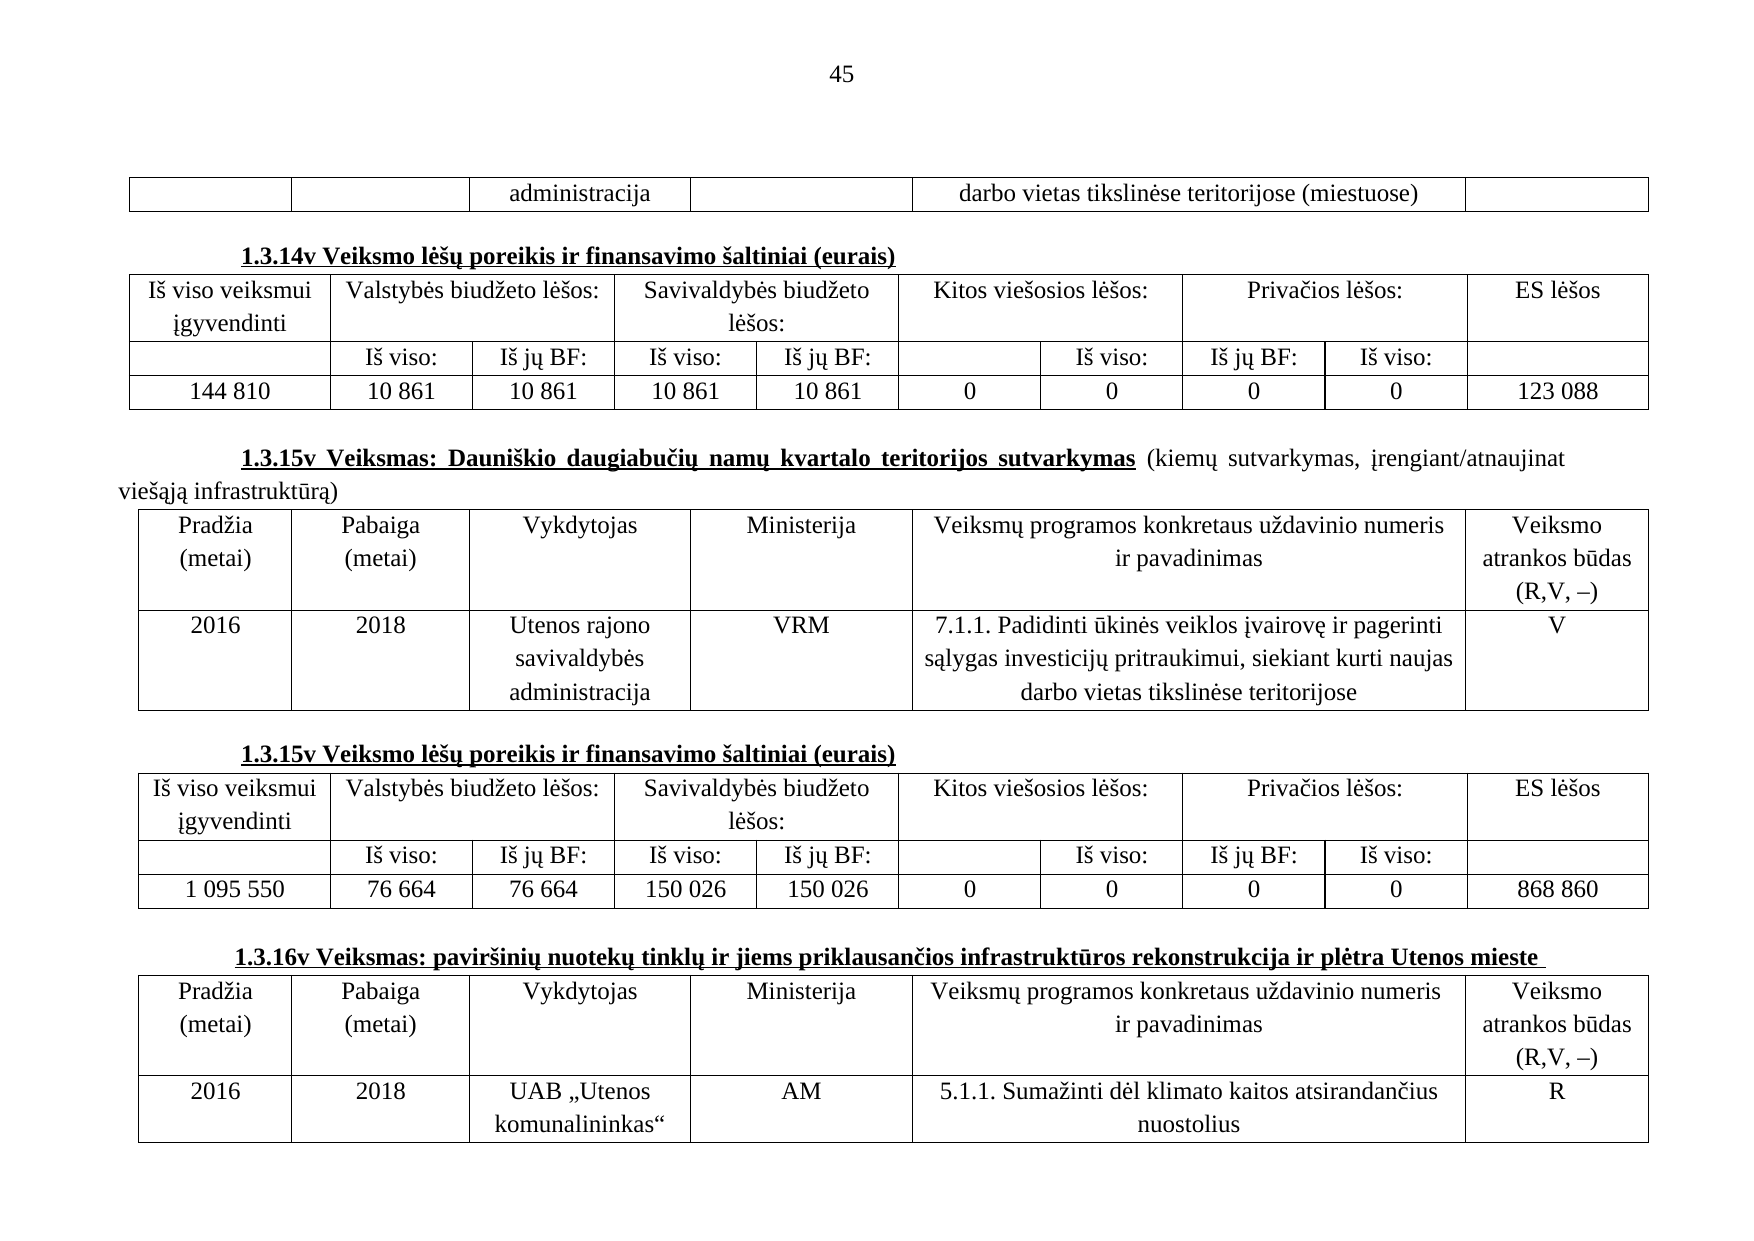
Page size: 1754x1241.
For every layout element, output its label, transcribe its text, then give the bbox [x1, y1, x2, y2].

table_cell 7.1.1. Padidinti ūkinės veiklos įvairovę ir pagerinti sąlygas investicijų pritraukimui, siekiant kurti naujas darbo vietas tikslinėse teritorijose [913, 611, 1465, 709]
table_header Iš viso veiksmui įgyvendinti [130, 275, 330, 341]
table_cell 2016 [139, 1076, 291, 1142]
table_header Pradžia (metai) [139, 976, 291, 1075]
table_cell administracija [470, 178, 690, 211]
table_cell Iš jų BF: [1183, 342, 1324, 375]
table_header Pradžia (metai) [139, 510, 291, 609]
table_cell [1466, 178, 1648, 211]
table_cell [1468, 342, 1648, 375]
table_header Iš viso veiksmui įgyvendinti [139, 774, 330, 839]
table_cell Iš viso: [1326, 841, 1467, 873]
table_cell 1 095 550 [139, 875, 330, 908]
table_cell [899, 342, 1040, 375]
table_header Ministerija [691, 510, 912, 609]
table_cell 0 [1183, 376, 1324, 409]
table_cell [899, 841, 1040, 873]
table_header Privačios lėšos: [1183, 275, 1467, 341]
table_header Veiksmo atrankos būdas (R,V, –) [1466, 976, 1648, 1075]
table_cell VRM [691, 611, 912, 709]
table_cell 10 861 [331, 376, 472, 409]
table_cell 5.1.1. Sumažinti dėl klimato kaitos atsirandančius nuostolius [913, 1076, 1465, 1142]
table_cell 2018 [292, 1076, 469, 1142]
table_cell Iš jų BF: [473, 342, 614, 375]
table_header Veiksmo atrankos būdas (R,V, –) [1466, 510, 1648, 609]
table_cell Iš viso: [615, 342, 756, 375]
table_cell 10 861 [473, 376, 614, 409]
table_cell 0 [899, 376, 1040, 409]
table_cell [139, 841, 330, 873]
table_cell Utenos rajono savivaldybės administracija [470, 611, 690, 709]
table_cell Iš viso: [615, 841, 756, 873]
table_cell UAB „Utenos komunalininkas“ [470, 1076, 690, 1142]
table_cell 144 810 [130, 376, 330, 409]
text 1.3.15v Veiksmo lėšų poreikis ir finansavimo šaltiniai (eurais) [118, 739, 1565, 768]
table_cell 0 [1041, 875, 1182, 908]
table_cell Iš viso: [331, 841, 472, 873]
table_cell Iš viso: [1041, 841, 1182, 873]
table_header Vykdytojas [470, 510, 690, 609]
table_header Kitos viešosios lėšos: [899, 275, 1182, 341]
table_cell 76 664 [473, 875, 614, 908]
table_cell 150 026 [757, 875, 898, 908]
table_header ES lėšos [1468, 774, 1648, 839]
table_cell [691, 178, 912, 211]
table_cell 2018 [292, 611, 469, 709]
table_header Vykdytojas [470, 976, 690, 1075]
table_cell Iš jų BF: [1183, 841, 1324, 873]
table_header Kitos viešosios lėšos: [899, 774, 1182, 839]
table_cell 0 [1326, 875, 1467, 908]
table_cell [130, 342, 330, 375]
table_cell V [1466, 611, 1648, 709]
table_cell Iš viso: [1326, 342, 1467, 375]
table_cell Iš jų BF: [757, 342, 898, 375]
table_header ES lėšos [1468, 275, 1648, 341]
table_header Pabaiga (metai) [292, 976, 469, 1075]
table_header Pabaiga (metai) [292, 510, 469, 609]
table_cell Iš viso: [1041, 342, 1182, 375]
text 1.3.15v Veiksmas: Dauniškio daugiabučių namų kvartalo teritorijos sutvarkymas (kiemų sutvarkymas, įrengiant/atnaujinat viešąją infrastruktūrą) [118, 443, 1565, 505]
table_cell AM [691, 1076, 912, 1142]
table_header Veiksmų programos konkretaus uždavinio numeris ir pavadinimas [913, 976, 1465, 1075]
table_cell 150 026 [615, 875, 756, 908]
table_header Valstybės biudžeto lėšos: [331, 275, 614, 341]
table_cell 10 861 [615, 376, 756, 409]
table_header Valstybės biudžeto lėšos: [331, 774, 614, 839]
table_cell R [1466, 1076, 1648, 1142]
table_cell 123 088 [1468, 376, 1648, 409]
table_cell [130, 178, 291, 211]
table_cell [1468, 841, 1648, 873]
table_header Privačios lėšos: [1183, 774, 1467, 839]
text 1.3.16v Veiksmas: paviršinių nuotekų tinklų ir jiems priklausančios infrastruktūros rekonstrukcija ir plėtra Utenos mieste [118, 942, 1565, 970]
table_cell darbo vietas tikslinėse teritorijose (miestuose) [913, 178, 1465, 211]
table_cell 0 [1041, 376, 1182, 409]
table_header Veiksmų programos konkretaus uždavinio numeris ir pavadinimas [913, 510, 1465, 609]
table_cell Iš jų BF: [757, 841, 898, 873]
table_cell 10 861 [757, 376, 898, 409]
table_header Ministerija [691, 976, 912, 1075]
table_cell 0 [1183, 875, 1324, 908]
table_cell [292, 178, 469, 211]
table_cell 76 664 [331, 875, 472, 908]
table_header Savivaldybės biudžeto lėšos: [615, 275, 898, 341]
table_cell Iš jų BF: [473, 841, 614, 873]
text 1.3.14v Veiksmo lėšų poreikis ir finansavimo šaltiniai (eurais) [118, 241, 1565, 270]
table_cell 868 860 [1468, 875, 1648, 908]
table_cell 2016 [139, 611, 291, 709]
table_cell 0 [1326, 376, 1467, 409]
table_cell 0 [899, 875, 1040, 908]
table_cell Iš viso: [331, 342, 472, 375]
table_header Savivaldybės biudžeto lėšos: [615, 774, 898, 839]
